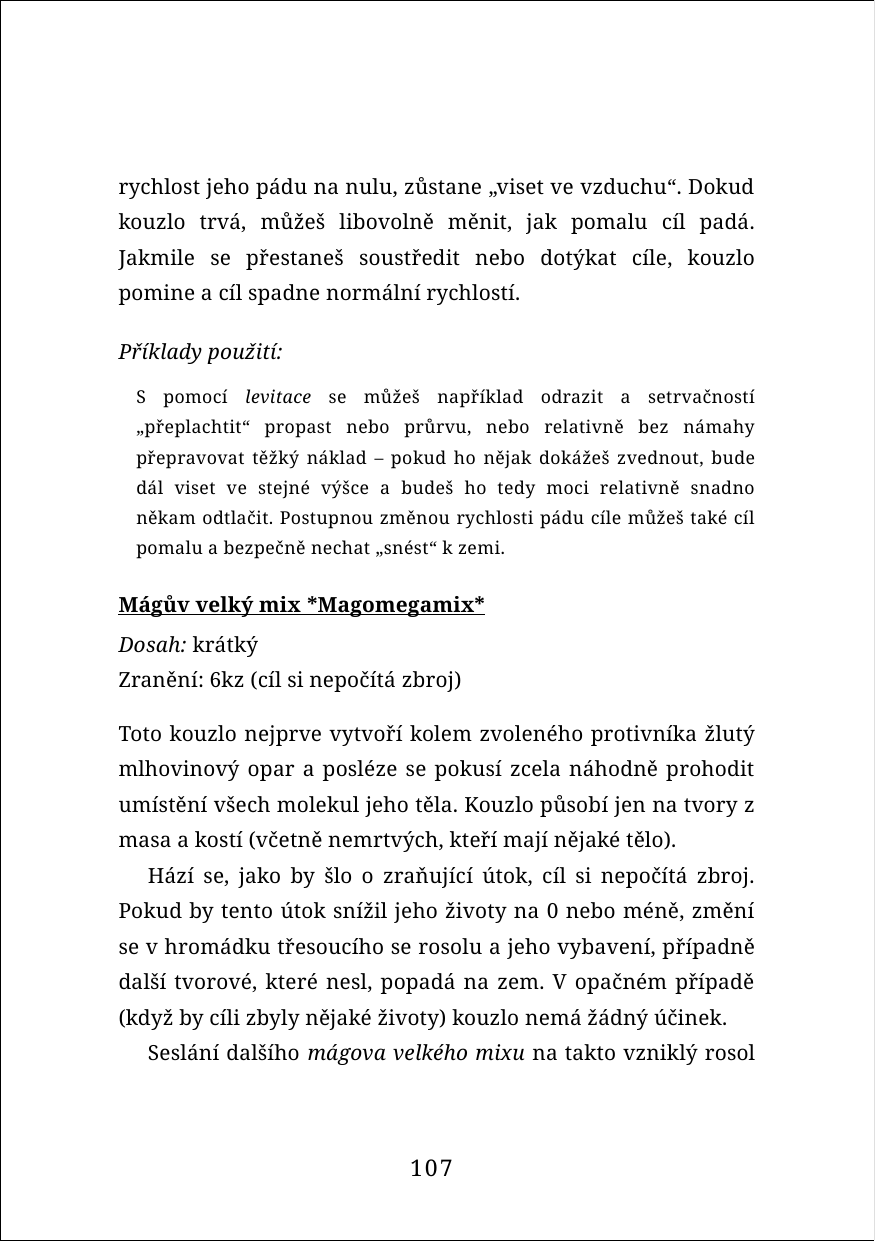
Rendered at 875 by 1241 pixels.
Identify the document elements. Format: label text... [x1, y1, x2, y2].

text S pomocí levitace se můžeš například odrazit a setrvačností „přeplachtit“ propast nebo průrvu, nebo relativně bez námahy přepravovat těžký náklad – pokud ho nějak dokážeš zvednout, bude dál viset ve stejné výšce a budeš ho tedy moci relativně snadno někam odtlačit. Postupnou změnou rychlosti pádu cíle můžeš také cíl pomalu a bezpečně nechat „snést“ k zemi. [136, 385, 756, 560]
text Toto kouzlo nejprve vytvoří kolem zvoleného protivníka žlutý mlhovinový opar a posléze se pokusí zcela náhodně prohodit umístění všech molekul jeho těla. Kouzlo působí jen na tvory z masa a kostí (včetně nemrtvých, kteří mají nějaké tělo). Hází se, jako by šlo o zraňující útok, cíl si nepočítá zbroj. Pokud by tento útok snížil jeho životy na 0 nebo méně, změní se v hromádku třesoucího se rosolu a jeho vybavení, případně další tvorové, které nesl, popadá na zem. V opačném případě (když by cíli zbyly nějaké životy) kouzlo nemá žádný účinek. Seslání dalšího mágova velkého mixu na takto vzniklý rosol [118, 719, 756, 1067]
text Příklady použití: [118, 337, 756, 366]
text Dosah: krátký Zranění: 6kz (cíl si nepočítá zbroj) [118, 630, 756, 694]
text rychlost jeho pádu na nulu, zůstane „viset ve vzduchu“. Dokud kouzlo trvá, můžeš libovolně měnit, jak pomalu cíl padá. Jakmile se přestaneš soustředit nebo dotýkat cíle, kouzlo pomine a cíl spadne normální rychlostí. [118, 172, 756, 307]
subtitle Mágův velký mix *Magomegamix* [118, 590, 756, 618]
